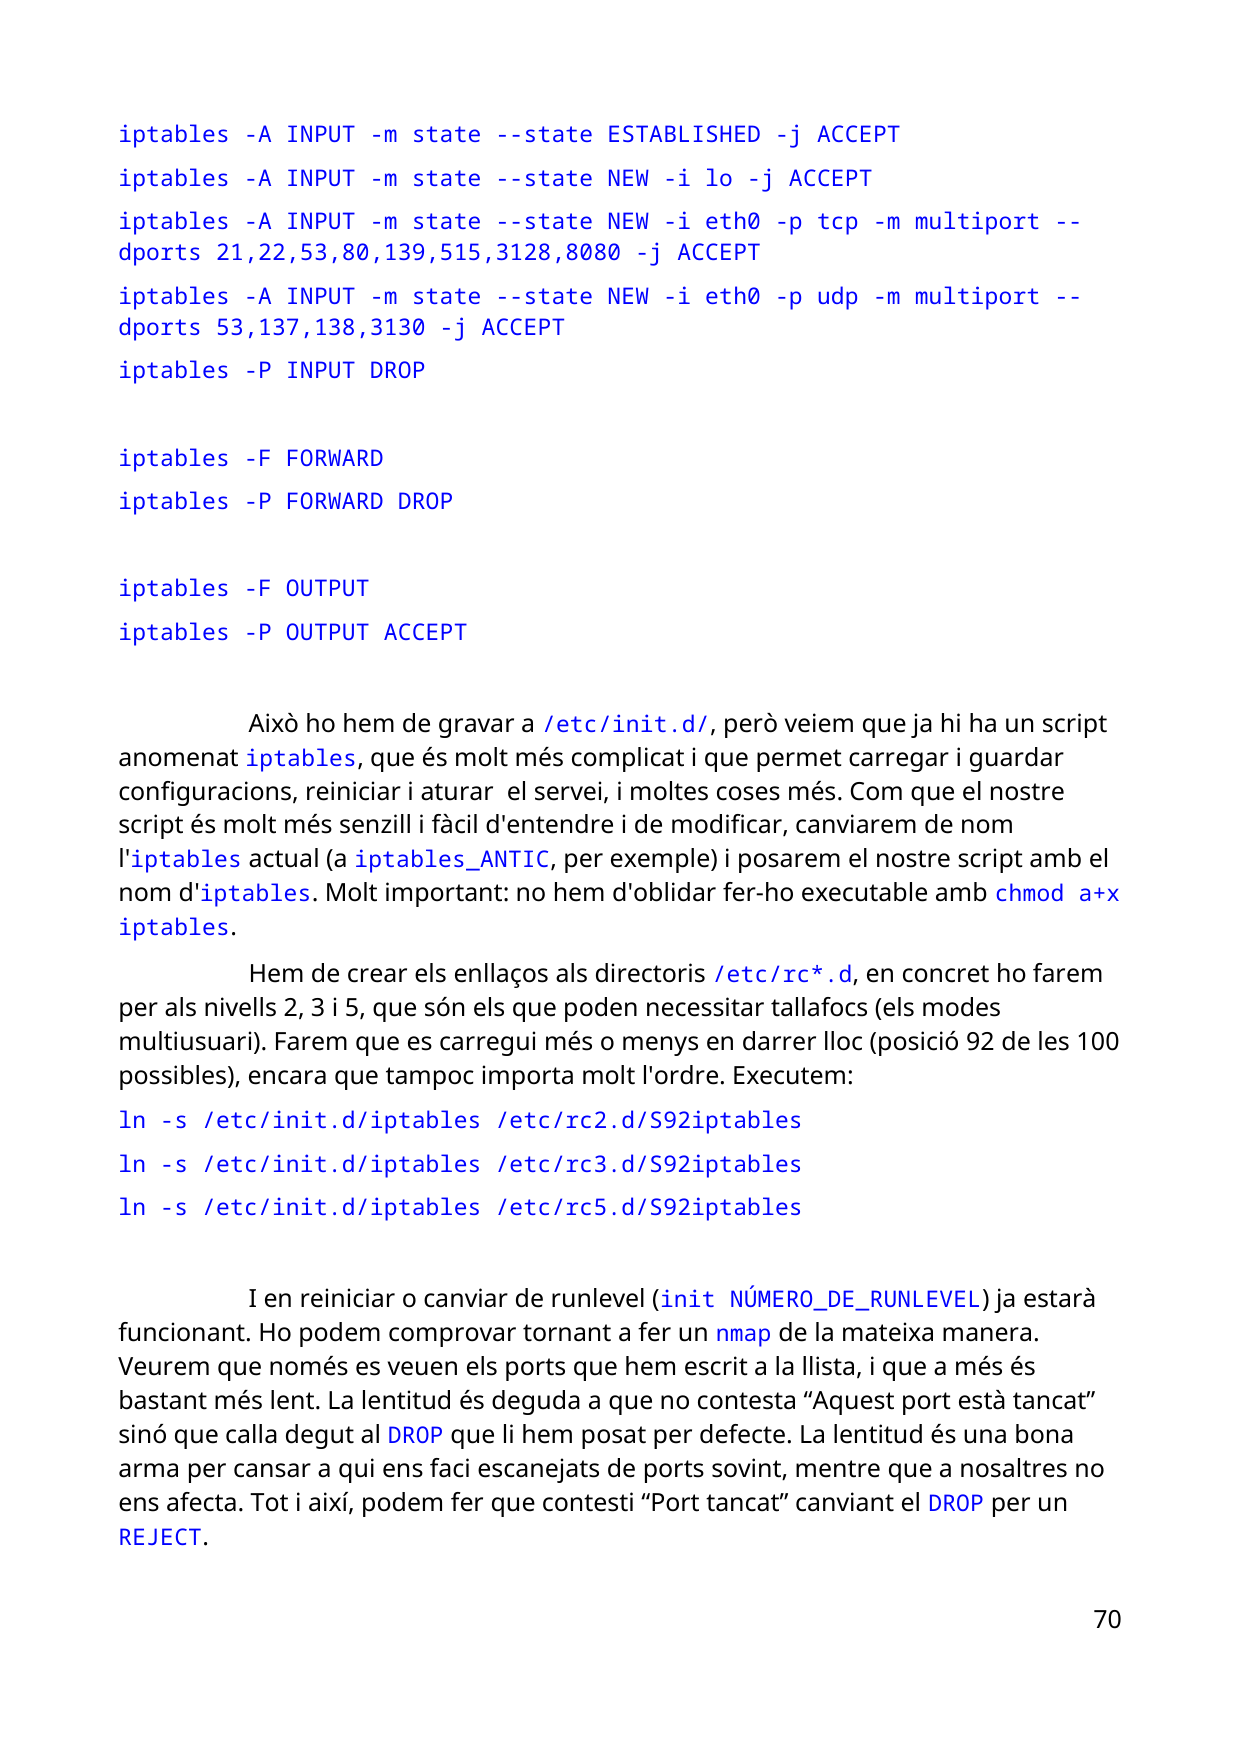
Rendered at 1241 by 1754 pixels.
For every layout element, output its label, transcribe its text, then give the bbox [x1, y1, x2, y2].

text iptables -A INPUT -m state --state ESTABLISHED -j ACCEPT [118, 118, 1122, 149]
text iptables -A INPUT -m state --state NEW -i eth0 -p udp -m multiport --dports 53,137,138,3130 -j ACCEPT [118, 280, 1122, 342]
text ln -s /etc/init.d/iptables /etc/rc3.d/S92iptables [118, 1148, 1122, 1179]
text Això ho hem de gravar a /etc/init.d/, però veiem que ja hi ha un script anomenat iptables, que és molt més complicat i que permet carregar i guardar configuracions, reiniciar i aturar el servei, i moltes coses més. Com que el nostre script és molt més senzill i fàcil d'entendre i de modificar, canviarem de nom l'iptables actual (a iptables_ANTIC, per exemple) i posarem el nostre script amb el nom d'iptables. Molt important: no hem d'oblidar fer-ho executable amb chmod a+x iptables. [118, 706, 1122, 943]
text iptables -P INPUT DROP [118, 354, 1122, 385]
text iptables -P FORWARD DROP [118, 485, 1122, 516]
text ln -s /etc/init.d/iptables /etc/rc2.d/S92iptables [118, 1104, 1122, 1135]
text I en reiniciar o canviar de runlevel (init NÚMERO_DE_RUNLEVEL) ja estarà funcionant. Ho podem comprovar tornant a fer un nmap de la mateixa manera. Veurem que només es veuen els ports que hem escrit a la llista, i que a més és bastant més lent. La lentitud és deguda a que no contesta “Aquest port està tancat” sinó que calla degut al DROP que li hem posat per defecte. La lentitud és una bona arma per cansar a qui ens faci escanejats de ports sovint, mentre que a nosaltres no ens afecta. Tot i així, podem fer que contesti “Port tancat” canviant el DROP per un REJECT. [118, 1281, 1122, 1553]
text ln -s /etc/init.d/iptables /etc/rc5.d/S92iptables [118, 1191, 1122, 1222]
text iptables -A INPUT -m state --state NEW -i lo -j ACCEPT [118, 162, 1122, 193]
text Hem de crear els enllaços als directoris /etc/rc*.d, en concret ho farem per als nivells 2, 3 i 5, que són els que poden necessitar tallafocs (els modes multiusuari). Farem que es carregui més o menys en darrer lloc (posició 92 de les 100 possibles), encara que tampoc importa molt l'ordre. Executem: [118, 956, 1122, 1092]
text iptables -F OUTPUT [118, 572, 1122, 603]
text iptables -F FORWARD [118, 441, 1122, 472]
text iptables -A INPUT -m state --state NEW -i eth0 -p tcp -m multiport --dports 21,22,53,80,139,515,3128,8080 -j ACCEPT [118, 205, 1122, 267]
text iptables -P OUTPUT ACCEPT [118, 616, 1122, 647]
